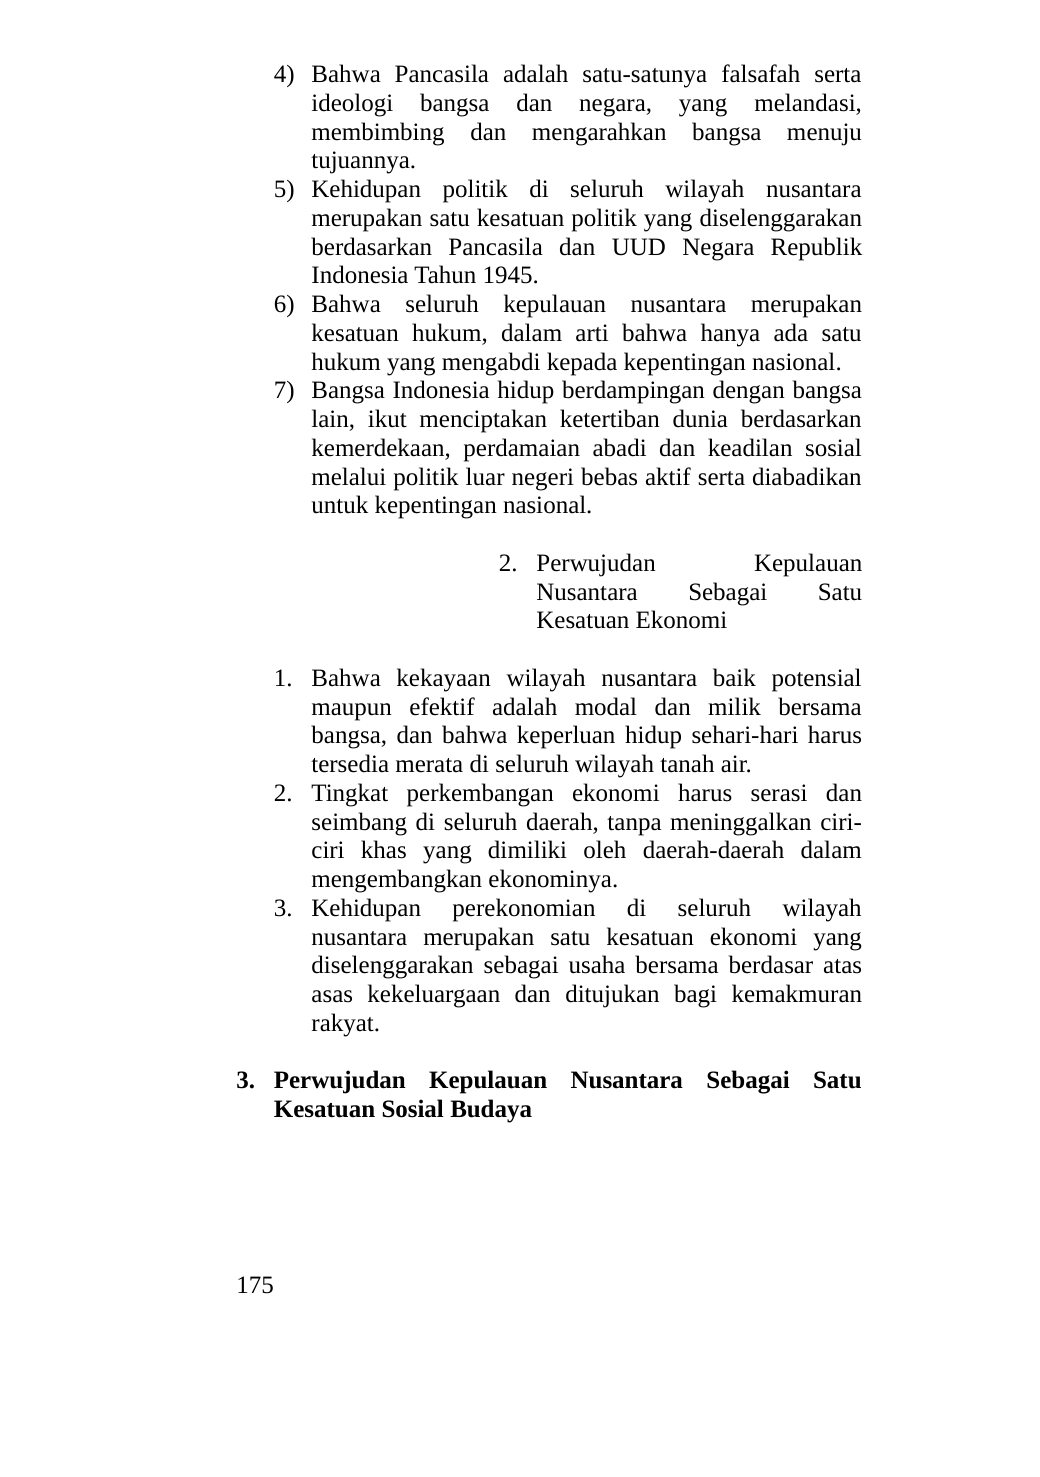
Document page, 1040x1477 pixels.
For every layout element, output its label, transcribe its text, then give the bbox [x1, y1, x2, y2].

list Perwujudan Kepulauan Nusantara Sebagai Satu Kesatuan Ekonomi [499, 548, 862, 634]
list Tingkat perkembangan ekonomi harus serasi dan seimbang di seluruh daerah, tanpa meninggalkan ciri-ciri khas yang dimiliki oleh daerah-daerah dalam mengembangkan ekonominya. [274, 778, 862, 893]
list Bahwa seluruh kepulauan nusantara merupakan kesatuan hukum, dalam arti bahwa hanya ada satu hukum yang mengabdi kepada kepentingan nasional. [274, 289, 862, 375]
list Kehidupan politik di seluruh wilayah nusantara merupakan satu kesatuan politik yang diselenggarakan berdasarkan Pancasila dan UUD Negara Republik Indonesia Tahun 1945. [274, 174, 862, 289]
list Bahwa Pancasila adalah satu-satunya falsafah serta ideologi bangsa dan negara, yang melandasi, membimbing dan mengarahkan bangsa menuju tujuannya. [274, 59, 862, 174]
list Bahwa kekayaan wilayah nusantara baik potensial maupun efektif adalah modal dan milik bersama bangsa, dan bahwa keperluan hidup sehari-hari harus tersedia merata di seluruh wilayah tanah air. [274, 663, 862, 778]
list Bangsa Indonesia hidup berdampingan dengan bangsa lain, ikut menciptakan ketertiban dunia berdasarkan kemerdekaan, perdamaian abadi dan keadilan sosial melalui politik luar negeri bebas aktif serta diabadikan untuk kepentingan nasional. [274, 375, 862, 519]
list Perwujudan Kepulauan Nusantara Sebagai Satu Kesatuan Sosial Budaya [236, 1065, 862, 1123]
list Kehidupan perekonomian di seluruh wilayah nusantara merupakan satu kesatuan ekonomi yang diselenggarakan sebagai usaha bersama berdasar atas asas kekeluargaan dan ditujukan bagi kemakmuran rakyat. [274, 893, 862, 1037]
